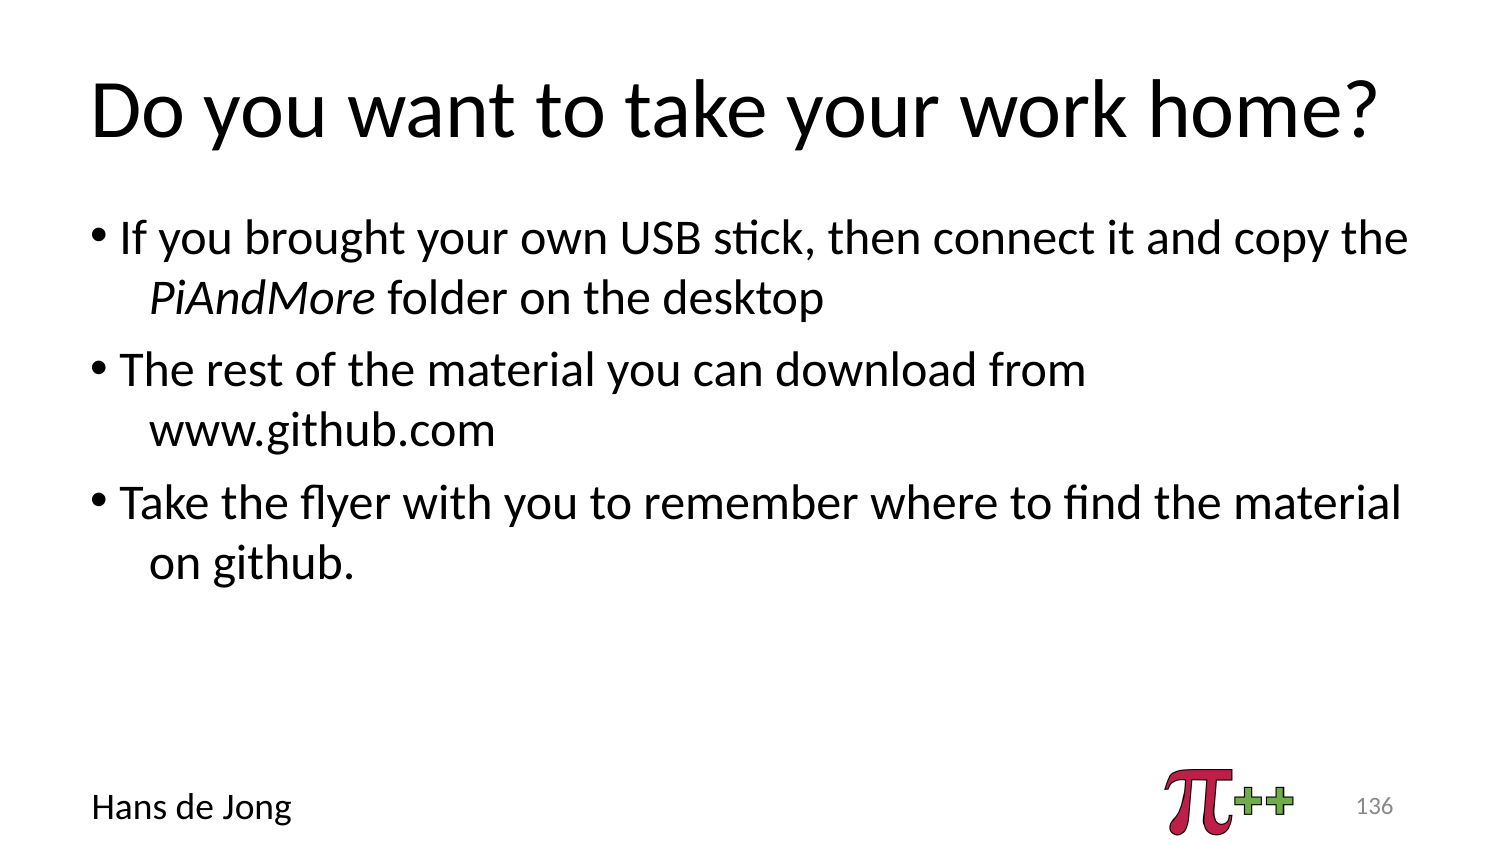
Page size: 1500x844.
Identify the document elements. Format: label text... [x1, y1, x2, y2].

list If you brought your own USB stick, then connect it and copy the PiAndMore folder on the desktop The rest of the material you can download from www.github.com Take the flyer with you to remember where to find the material on github. [75, 196, 1426, 754]
title Do you want to take your work home? [75, 33, 1426, 175]
text_box 136 [1340, 782, 1426, 827]
